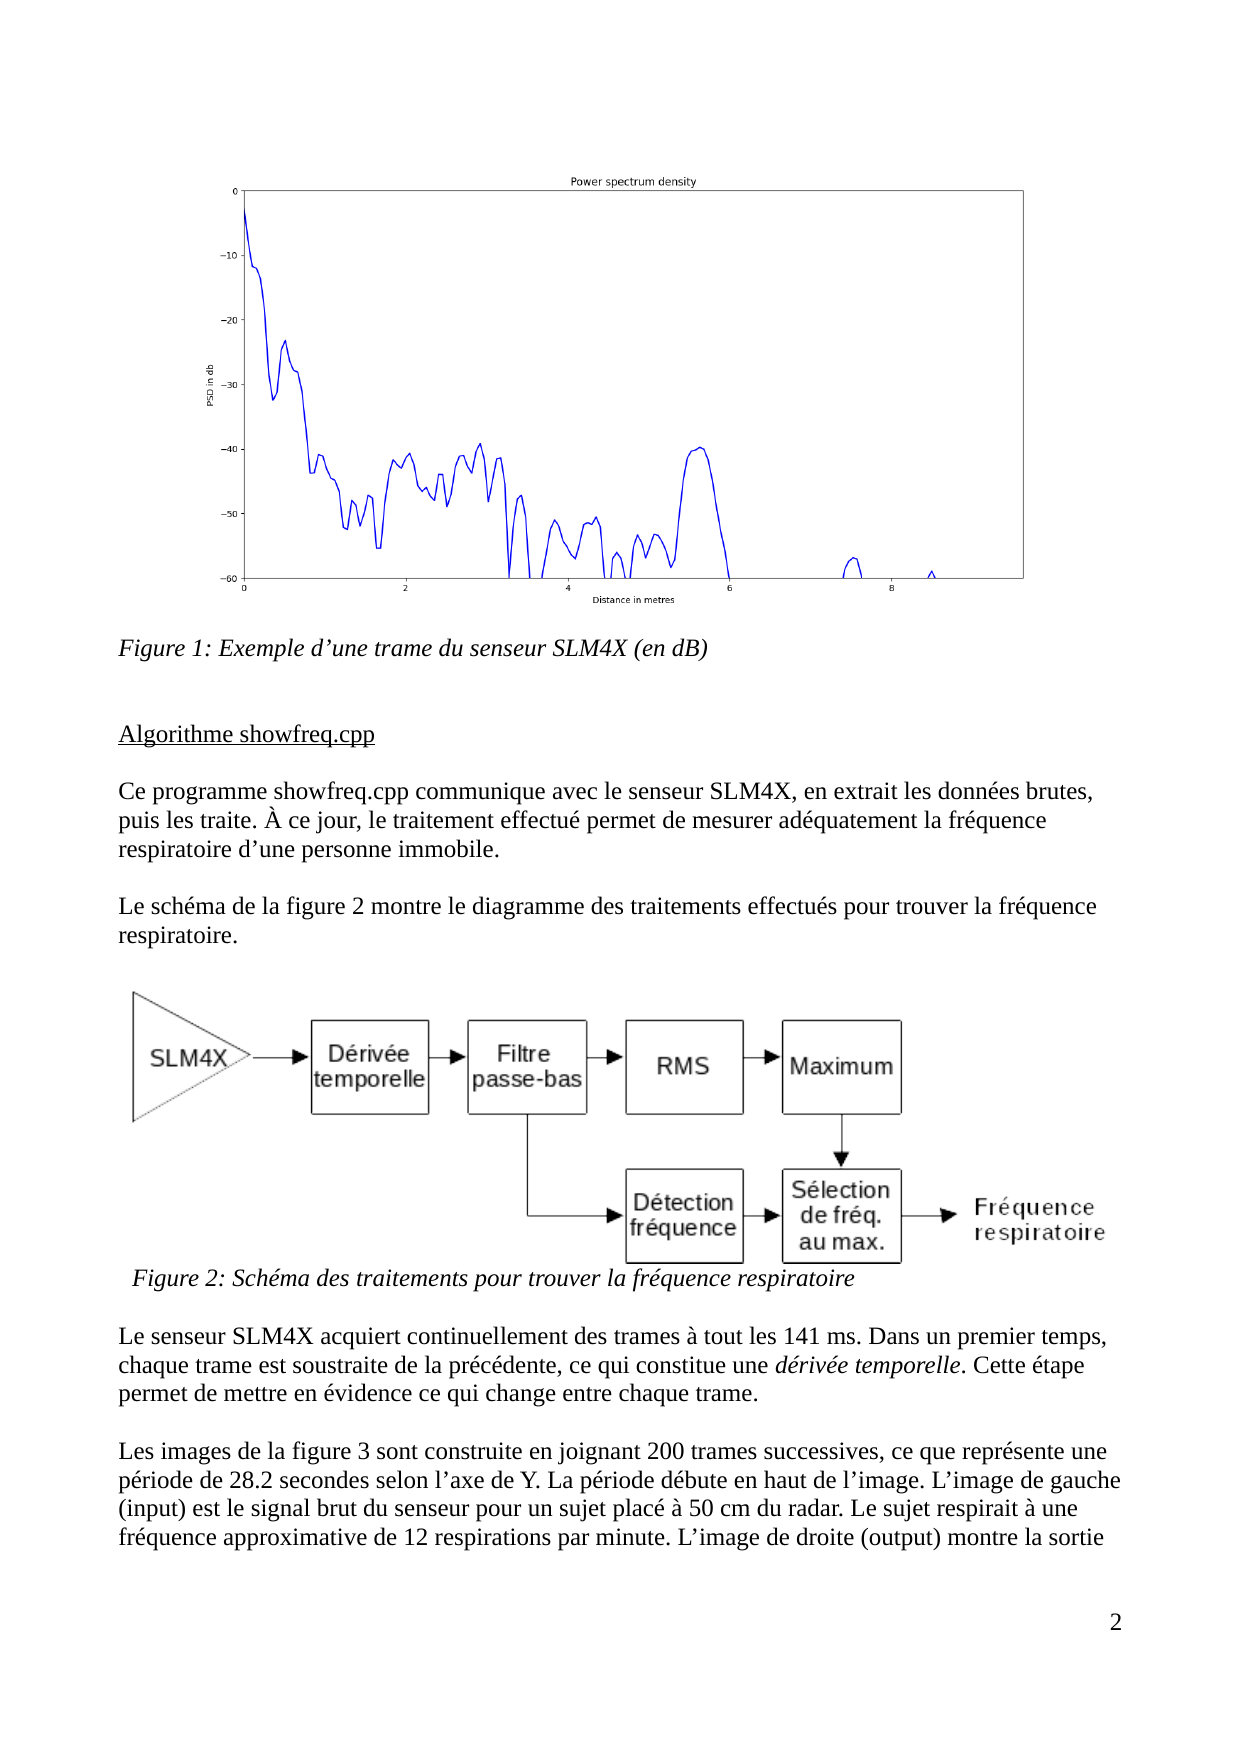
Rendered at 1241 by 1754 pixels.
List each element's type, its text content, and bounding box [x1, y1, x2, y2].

text Les images de la figure 3 sont construite en joignant 200 trames successives, ce que représente une période de 28.2 secondes selon l’axe de Y. La période débute en haut de l’image. L’image de gauche (input) est le signal brut du senseur pour un sujet placé à 50 cm du radar. Le sujet respirait à une fréquence approximative de 12 respirations par minute. L’image de droite (output) montre la sortie [118, 1436, 1122, 1551]
text Figure 2: Schéma des traitements pour trouver la fréquence respiratoire [132, 1264, 1108, 1292]
text Ce programme showfreq.cpp communique avec le senseur SLM4X, en extrait les données brutes, puis les traite. À ce jour, le traitement effectué permet de mesurer adéquatement la fréquence respiratoire d’une personne immobile. [118, 776, 1122, 863]
text Le schéma de la figure 2 montre le diagramme des traitements effectués pour trouver la fréquence respiratoire. [118, 891, 1122, 949]
text Figure 1: Exemple d’une trame du senseur SLM4X (en dB) [118, 633, 1122, 661]
picture [118, 130, 1123, 633]
picture [131, 990, 1109, 1264]
text Algorithme showfreq.cpp [118, 719, 1122, 748]
text Le senseur SLM4X acquiert continuellement des trames à tout les 141 ms. Dans un premier temps, chaque trame est soustraite de la précédente, ce qui constitue une dérivée temporelle. Cette étape permet de mettre en évidence ce qui change entre chaque trame. [118, 1321, 1122, 1407]
